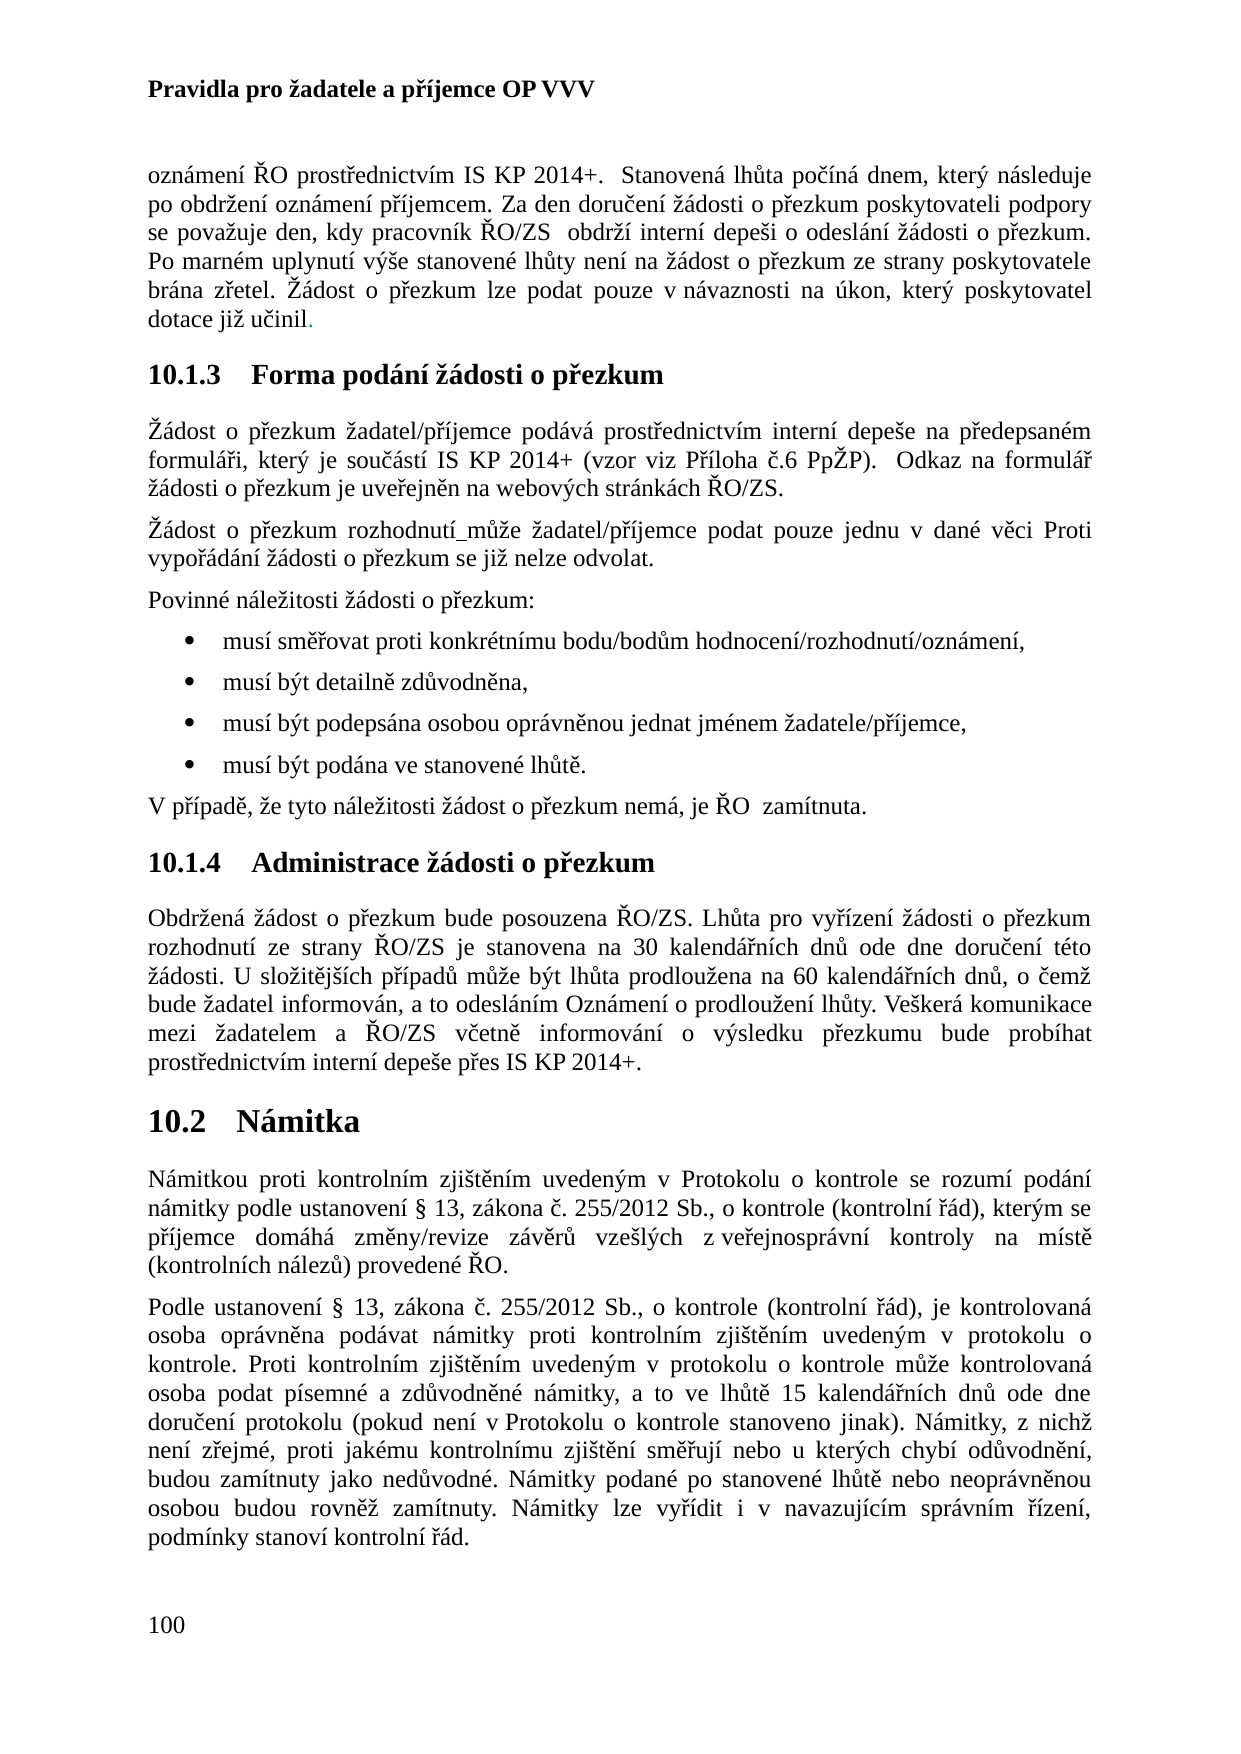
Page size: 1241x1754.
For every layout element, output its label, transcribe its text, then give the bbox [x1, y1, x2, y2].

text Povinné náležitosti žádosti o přezkum: [148, 585, 1093, 613]
text Žádost o přezkum žadatel/příjemce podává prostřednictvím interní depeše na předepsaném formuláři, který je součástí IS KP 2014+ (vzor viz Příloha č.6 PpŽP). Odkaz na formulář žádosti o přezkum je uveřejněn na webových stránkách ŘO/ZS. [148, 416, 1093, 502]
text Obdržená žádost o přezkum bude posouzena ŘO/ZS. Lhůta pro vyřízení žádosti o přezkum rozhodnutí ze strany ŘO/ZS je stanovena na 30 kalendářních dnů ode dne doručení této žádosti. U složitějších případů může být lhůta prodloužena na 60 kalendářních dnů, o čemž bude žadatel informován, a to odesláním Oznámení o prodloužení lhůty. Veškerá komunikace mezi žadatelem a ŘO/ZS včetně informování o výsledku přezkumu bude probíhat prostřednictvím interní depeše přes IS KP 2014+. [148, 903, 1093, 1076]
list musí být podepsána osobou oprávněnou jednat jménem žadatele/příjemce, [185, 708, 1093, 737]
list musí být detailně zdůvodněna, [185, 667, 1093, 696]
text V případě, že tyto náležitosti žádost o přezkum nemá, je ŘO zamítnuta. [148, 791, 1093, 820]
text Podle ustanovení § 13, zákona č. 255/2012 Sb., o kontrole (kontrolní řád), je kontrolovaná osoba oprávněna podávat námitky proti kontrolním zjištěním uvedeným v protokolu o kontrole. Proti kontrolním zjištěním uvedeným v protokolu o kontrole může kontrolovaná osoba podat písemné a zdůvodněné námitky, a to ve lhůtě 15 kalendářních dnů ode dne doručení protokolu (pokud není v Protokolu o kontrole stanoveno jinak). Námitky, z nichž není zřejmé, proti jakému kontrolnímu zjištění směřují nebo u kterých chybí odůvodnění, budou zamítnuty jako nedůvodné. Námitky podané po stanovené lhůtě nebo neoprávněnou osobou budou rovněž zamítnuty. Námitky lze vyřídit i v navazujícím správním řízení, podmínky stanoví kontrolní řád. [148, 1292, 1093, 1550]
list Forma podání žádosti o přezkum [148, 357, 1093, 391]
list musí směřovat proti konkrétnímu bodu/bodům hodnocení/rozhodnutí/oznámení, [185, 626, 1093, 655]
text Žádost o přezkum rozhodnutí může žadatel/příjemce podat pouze jednu v dané věci Proti vypořádání žádosti o přezkum se již nelze odvolat. [148, 515, 1093, 572]
text oznámení ŘO prostřednictvím IS KP 2014+. Stanovená lhůta počíná dnem, který následuje po obdržení oznámení příjemcem. Za den doručení žádosti o přezkum poskytovateli podpory se považuje den, kdy pracovník ŘO/ZS obdrží interní depeši o odeslání žádosti o přezkum. Po marném uplynutí výše stanovené lhůty není na žádost o přezkum ze strany poskytovatele brána zřetel. Žádost o přezkum lze podat pouze v návaznosti na úkon, který poskytovatel dotace již učinil. [148, 160, 1093, 332]
list Administrace žádosti o přezkum [148, 845, 1093, 878]
list musí být podána ve stanovené lhůtě. [185, 750, 1093, 778]
subtitle Námitka [148, 1101, 1093, 1139]
text Námitkou proti kontrolním zjištěním uvedeným v Protokolu o kontrole se rozumí podání námitky podle ustanovení § 13, zákona č. 255/2012 Sb., o kontrole (kontrolní řád), kterým se příjemce domáhá změny/revize závěrů vzešlých z veřejnosprávní kontroly na místě (kontrolních nálezů) provedené ŘO. [148, 1164, 1093, 1279]
